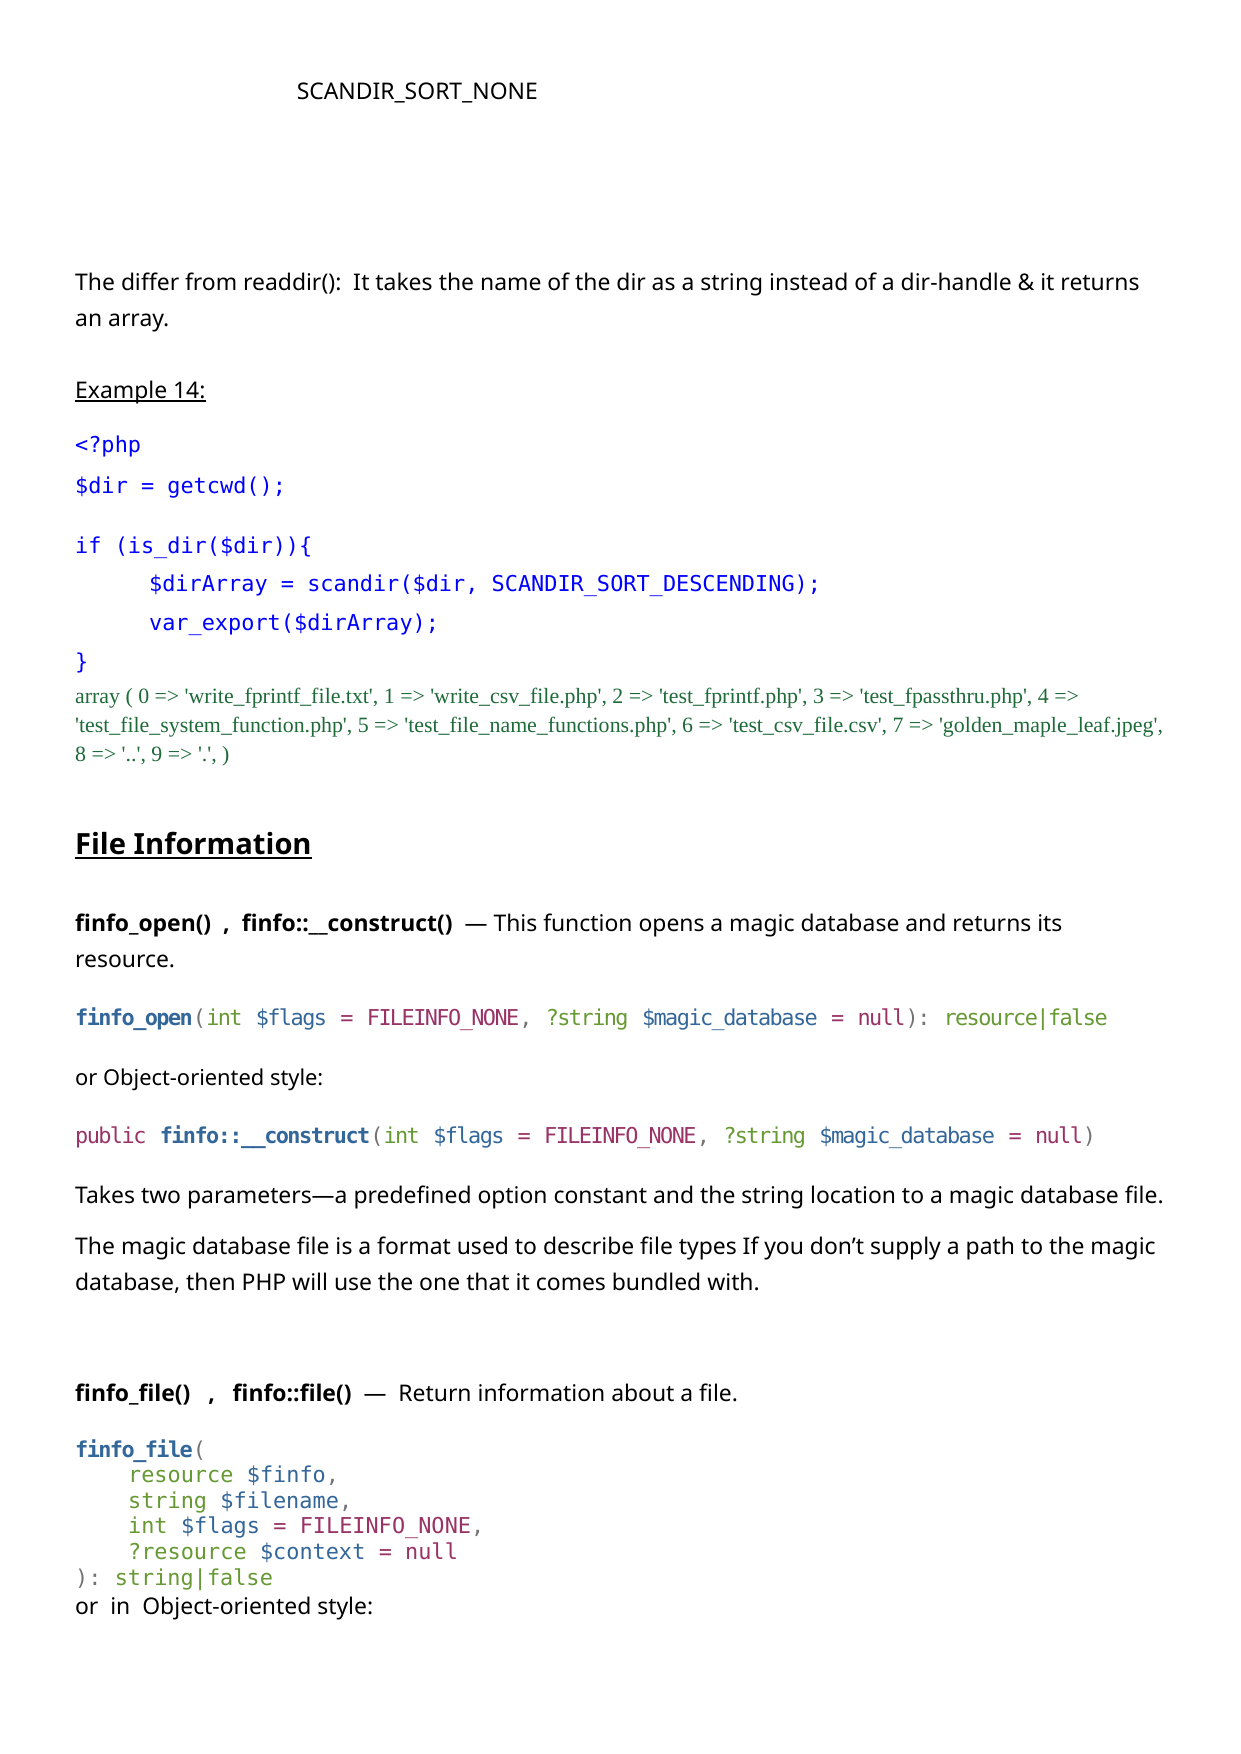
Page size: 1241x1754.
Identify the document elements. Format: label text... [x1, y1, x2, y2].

text <?php [75, 432, 1166, 458]
text if (is_dir($dir)){ [75, 529, 1166, 558]
text Takes two parameters—a predefined option constant and the string location to a magic database file. [75, 1179, 1166, 1210]
text Example 14: [75, 374, 1166, 405]
text array ( 0 => 'write_fprintf_file.txt', 1 => 'write_csv_file.php', 2 => 'test_fprintf.php', 3 => 'test_fpassthru.php', 4 => 'test_file_system_function.php', 5 => 'test_file_name_functions.php', 6 => 'test_csv_file.csv', 7 => 'golden_maple_leaf.jpeg', 8 => '..', 9 => '.', ) [75, 683, 1166, 766]
text $dirArray = scandir($dir, SCANDIR_SORT_DESCENDING); [75, 567, 1166, 597]
text or in Object-oriented style: [75, 1590, 1166, 1621]
text or Object-oriented style: [75, 1062, 1166, 1091]
text finfo_file( resource $finfo, string $filename, int $flags = FILEINFO_NONE, ?resource $context = null ): string|false [75, 1437, 1166, 1590]
text var_export($dirArray); [75, 606, 1166, 636]
text SCANDIR_SORT_NONE [75, 75, 1166, 106]
text } [75, 645, 1166, 674]
text finfo_file() , finfo::file() — Return information about a file. [75, 1377, 1166, 1408]
text finfo_open(int $flags = FILEINFO_NONE, ?string $magic_database = null): resource|false [75, 1005, 1166, 1031]
text The magic database file is a format used to describe file types If you don’t supply a path to the magic database, then PHP will use the one that it comes bundled with. [75, 1229, 1166, 1297]
text public finfo::__construct(int $flags = FILEINFO_NONE, ?string $magic_database = null) [75, 1123, 1166, 1148]
text $dir = getcwd(); [75, 469, 1166, 499]
text The differ from readdir(): It takes the name of the dir as a string instead of a dir-handle & it returns an array. [75, 266, 1166, 333]
text File Information [75, 823, 1166, 863]
text finfo_open() , finfo::__construct() — This function opens a magic database and returns its resource. [75, 907, 1166, 974]
